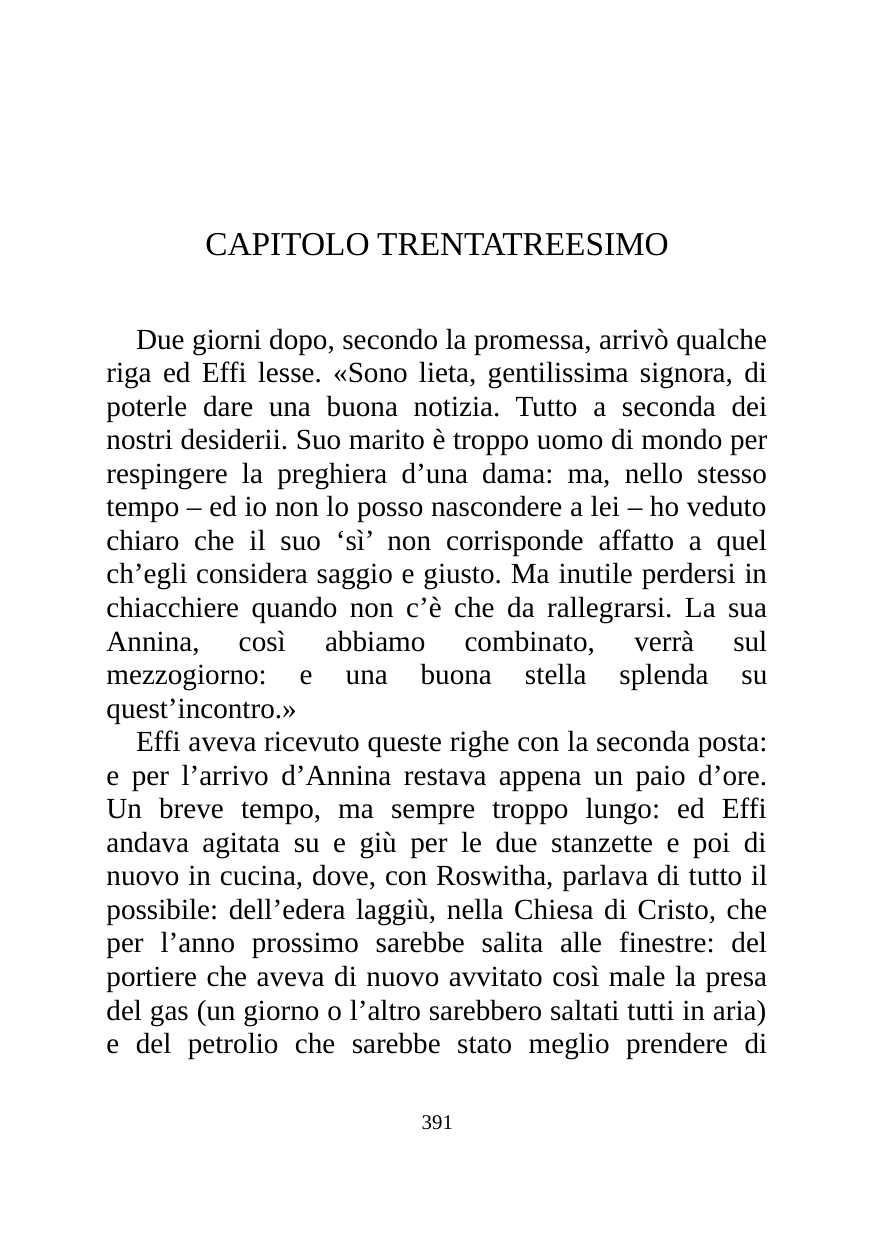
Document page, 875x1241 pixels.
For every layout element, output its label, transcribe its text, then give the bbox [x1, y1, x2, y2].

text Due giorni dopo, secondo la promessa, arrivò qualche riga ed Effi lesse. «Sono lieta, gentilissima signora, di poterle dare una buona notizia. Tutto a seconda dei nostri desiderii. Suo marito è troppo uomo di mondo per respingere la preghiera d’una dama: ma, nello stesso tempo – ed io non lo posso nascondere a lei – ho veduto chiaro che il suo ‘sì’ non corrisponde affatto a quel ch’egli considera saggio e giusto. Ma inutile perdersi in chiacchiere quando non c’è che da rallegrarsi. La sua Annina, così abbiamo combinato, verrà sul mezzogiorno: e una buona stella splenda su quest’incontro.» [106, 322, 768, 724]
subtitle CAPITOLO TRENTATREESIMO [106, 224, 768, 263]
text Effi aveva ricevuto queste righe con la seconda posta: e per l’arrivo d’Annina restava appena un paio d’ore. Un breve tempo, ma sempre troppo lungo: ed Effi andava agitata su e giù per le due stanzette e poi di nuovo in cucina, dove, con Roswitha, parlava di tutto il possibile: dell’edera laggiù, nella Chiesa di Cristo, che per l’anno prossimo sarebbe salita alle finestre: del portiere che aveva di nuovo avvitato così male la presa del gas (un giorno o l’altro sarebbero saltati tutti in aria) e del petrolio che sarebbe stato meglio prendere di [106, 724, 768, 1060]
